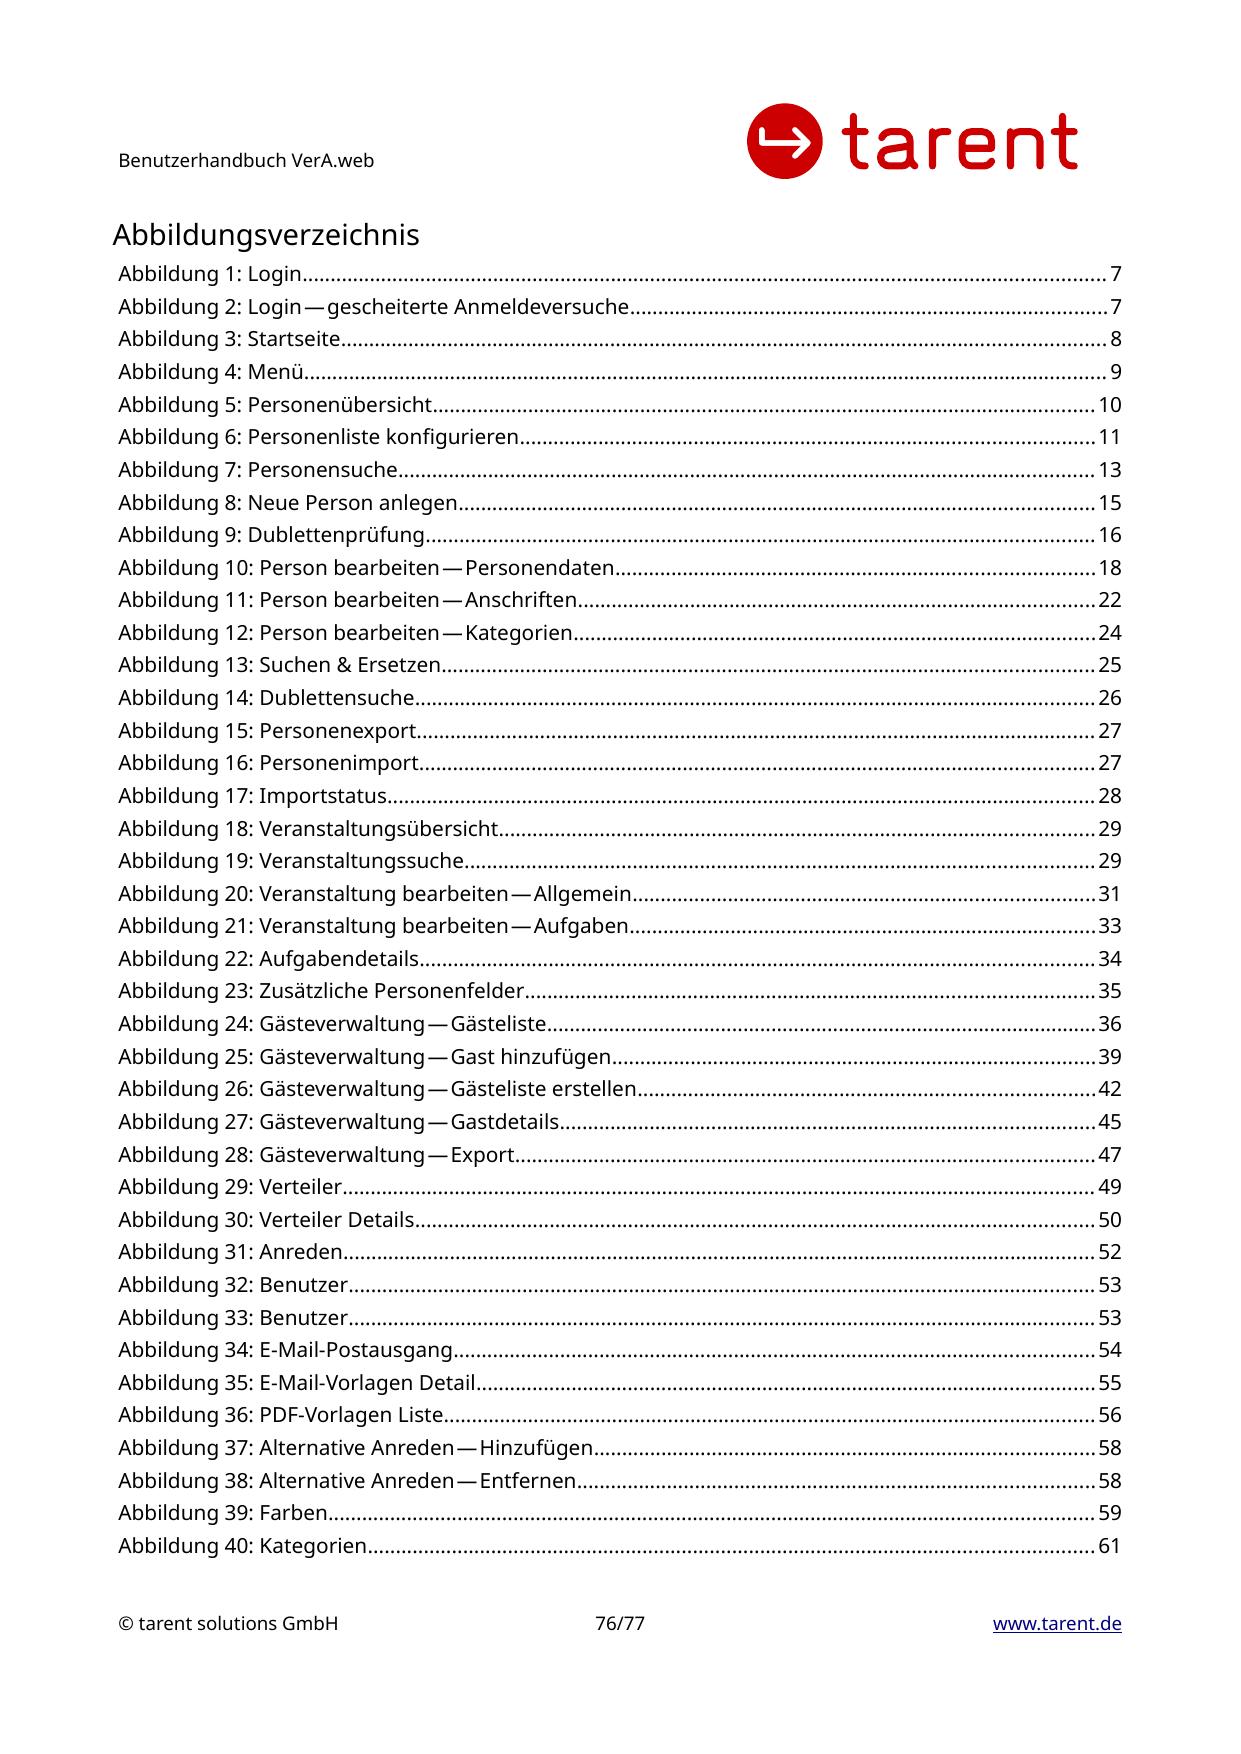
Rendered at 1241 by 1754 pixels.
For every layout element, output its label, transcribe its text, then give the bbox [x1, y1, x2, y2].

text Abbildung 31: Anreden 52 [118, 1237, 1122, 1266]
text Abbildung 9: Dublettenprüfung 16 [118, 520, 1122, 549]
text Abbildung 28: Gästeverwaltung — Export 47 [118, 1140, 1122, 1168]
text Abbildung 16: Personenimport 27 [118, 748, 1122, 777]
text Abbildung 13: Suchen & Ersetzen 25 [118, 651, 1122, 679]
text Abbildung 29: Verteiler 49 [118, 1172, 1122, 1201]
text Abbildung 4: Menü 9 [118, 357, 1122, 386]
text Abbildung 22: Aufgabendetails 34 [118, 944, 1122, 972]
text Abbildung 20: Veranstaltung bearbeiten — Allgemein 31 [118, 879, 1122, 907]
text Abbildung 10: Person bearbeiten — Personendaten 18 [118, 553, 1122, 581]
text Abbildung 7: Personensuche 13 [118, 455, 1122, 483]
text Abbildung 19: Veranstaltungssuche 29 [118, 846, 1122, 875]
text Abbildung 40: Kategorien 61 [118, 1531, 1122, 1559]
text Abbildung 23: Zusätzliche Personenfelder 35 [118, 977, 1122, 1005]
text Abbildung 26: Gästeverwaltung — Gästeliste erstellen 42 [118, 1074, 1122, 1103]
text Abbildung 37: Alternative Anreden — Hinzufügen 58 [118, 1433, 1122, 1462]
text Abbildung 14: Dublettensuche 26 [118, 683, 1122, 712]
text Abbildung 30: Verteiler Details 50 [118, 1205, 1122, 1233]
text Abbildung 5: Personenübersicht 10 [118, 390, 1122, 418]
text Abbildung 17: Importstatus 28 [118, 781, 1122, 809]
text Abbildung 39: Farben 59 [118, 1498, 1122, 1527]
text Abbildung 24: Gästeverwaltung — Gästeliste 36 [118, 1009, 1122, 1038]
text Abbildung 8: Neue Person anlegen 15 [118, 488, 1122, 516]
text Abbildung 38: Alternative Anreden — Entfernen 58 [118, 1466, 1122, 1494]
text Abbildung 15: Personenexport 27 [118, 716, 1122, 744]
text Abbildung 21: Veranstaltung bearbeiten — Aufgaben 33 [118, 911, 1122, 940]
text Abbildung 33: Benutzer 53 [118, 1303, 1122, 1331]
text Abbildung 3: Startseite 8 [118, 324, 1122, 353]
text Abbildung 18: Veranstaltungsübersicht 29 [118, 814, 1122, 842]
subtitle Abbildungsverzeichnis [112, 214, 1122, 253]
text Abbildung 1: Login 7 [118, 259, 1122, 288]
text Abbildung 34: E-Mail-Postausgang 54 [118, 1335, 1122, 1364]
text Abbildung 12: Person bearbeiten — Kategorien 24 [118, 618, 1122, 646]
text Abbildung 2: Login — gescheiterte Anmeldeversuche 7 [118, 292, 1122, 320]
text Abbildung 36: PDF-Vorlagen Liste 56 [118, 1401, 1122, 1429]
text Abbildung 35: E-Mail-Vorlagen Detail 55 [118, 1368, 1122, 1396]
text Abbildung 25: Gästeverwaltung — Gast hinzufügen 39 [118, 1042, 1122, 1070]
text Abbildung 32: Benutzer 53 [118, 1270, 1122, 1298]
text Abbildung 27: Gästeverwaltung — Gastdetails 45 [118, 1107, 1122, 1136]
text Abbildung 11: Person bearbeiten — Anschriften 22 [118, 585, 1122, 614]
text Abbildung 6: Personenliste konfigurieren 11 [118, 422, 1122, 451]
